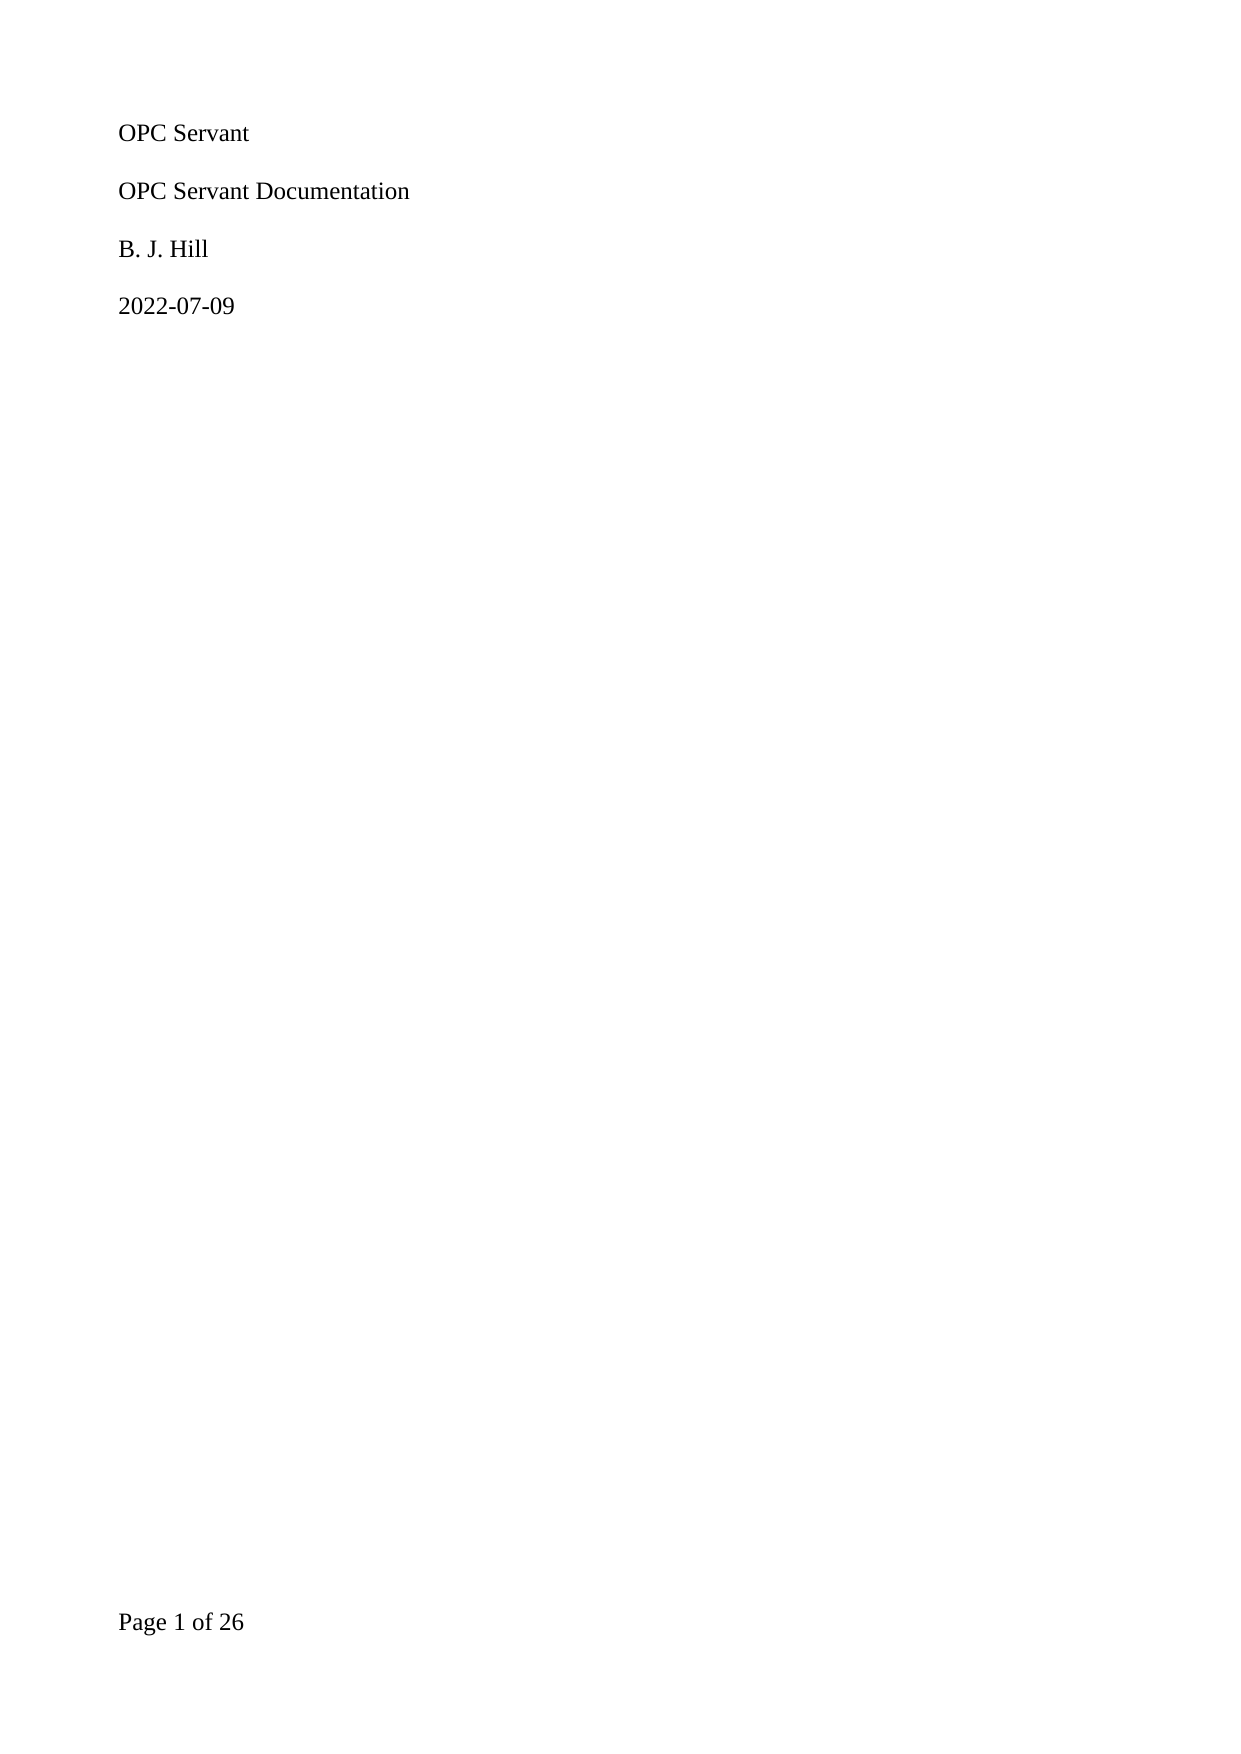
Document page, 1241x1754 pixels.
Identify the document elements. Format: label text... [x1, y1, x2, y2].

text 2022-07-09 [118, 291, 1122, 320]
text OPC Servant Documentation [118, 176, 1122, 205]
text B. J. Hill [118, 234, 1122, 263]
